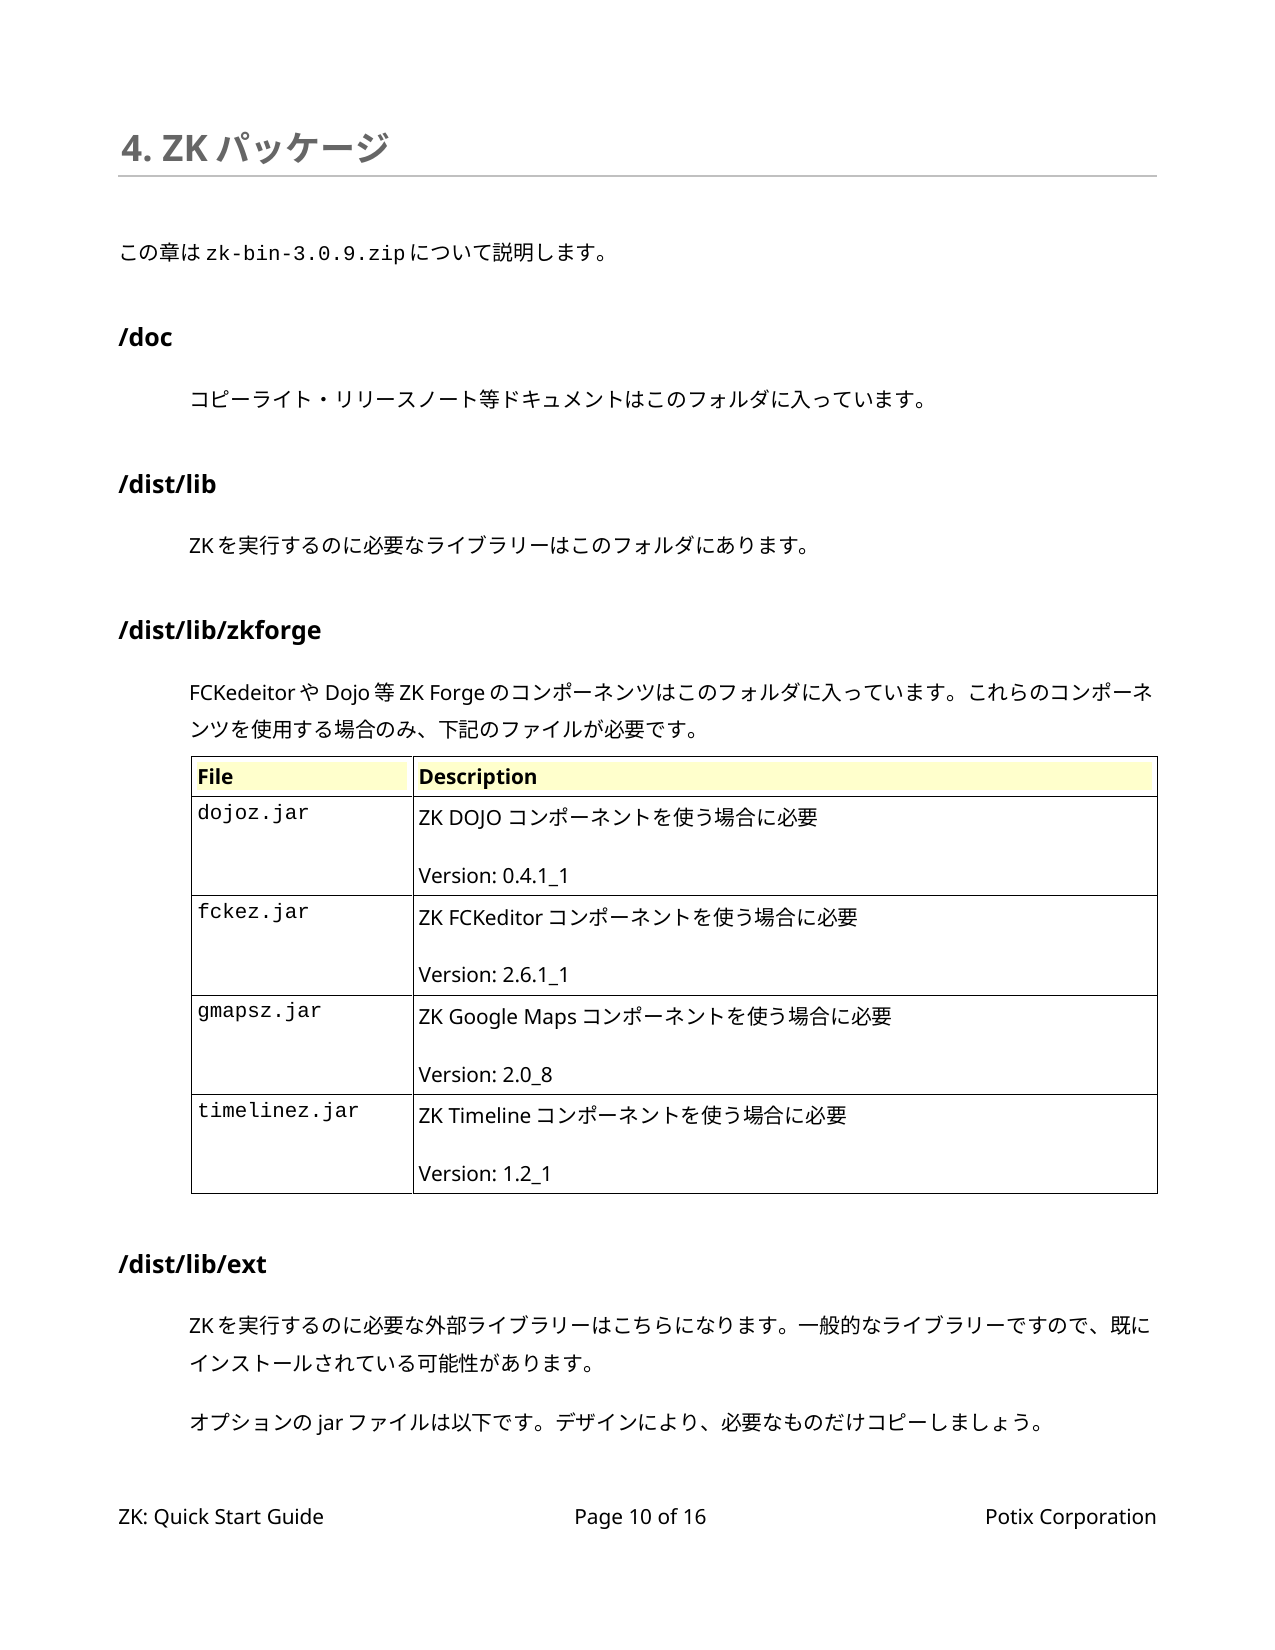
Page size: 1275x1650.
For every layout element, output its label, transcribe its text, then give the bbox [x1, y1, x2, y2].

table_cell ZK DOJO コンポーネントを使う場合に必要 Version: 0.4.1_1 [414, 797, 1157, 895]
table_header File [192, 757, 412, 796]
subtitle /dist/lib/ext [118, 1246, 1157, 1280]
text FCKedeitorやDojo等ZK Forgeのコンポーネンツはこのフォルダに入っています。これらのコンポーネンツを使用する場合のみ、下記のファイルが必要です。 [189, 676, 1157, 744]
text ZKを実行するのに必要なライブラリーはこのフォルダにあります。 [189, 530, 1157, 560]
subtitle /dist/lib/zkforge [118, 613, 1157, 647]
text コピーライト・リリースノート等ドキュメントはこのフォルダに入っています。 [189, 383, 1157, 413]
table_cell ZK Timelineコンポーネントを使う場合に必要 Version: 1.2_1 [414, 1095, 1157, 1193]
table_cell gmapsz.jar [192, 996, 412, 1094]
table_cell dojoz.jar [192, 797, 412, 895]
table_cell ZK Google Mapsコンポーネントを使う場合に必要 Version: 2.0_8 [414, 996, 1157, 1094]
table_cell timelinez.jar [192, 1095, 412, 1193]
subtitle /dist/lib [118, 466, 1157, 500]
text この章はzk-bin-3.0.9.zipについて説明します。 [118, 236, 1157, 267]
table_header Description [414, 757, 1157, 796]
text オプションのjarファイルは以下です。デザインにより、必要なものだけコピーしましょう。 [189, 1407, 1157, 1437]
table_cell ZK FCKeditorコンポーネントを使う場合に必要 Version: 2.6.1_1 [414, 896, 1157, 995]
text ZKを実行するのに必要な外部ライブラリーはこちらになります。一般的なライブラリーですので、既にインストールされている可能性があります。 [189, 1310, 1157, 1377]
table_cell fckez.jar [192, 896, 412, 995]
subtitle /doc [118, 320, 1157, 354]
subtitle 4. ZKパッケージ [118, 118, 1157, 175]
